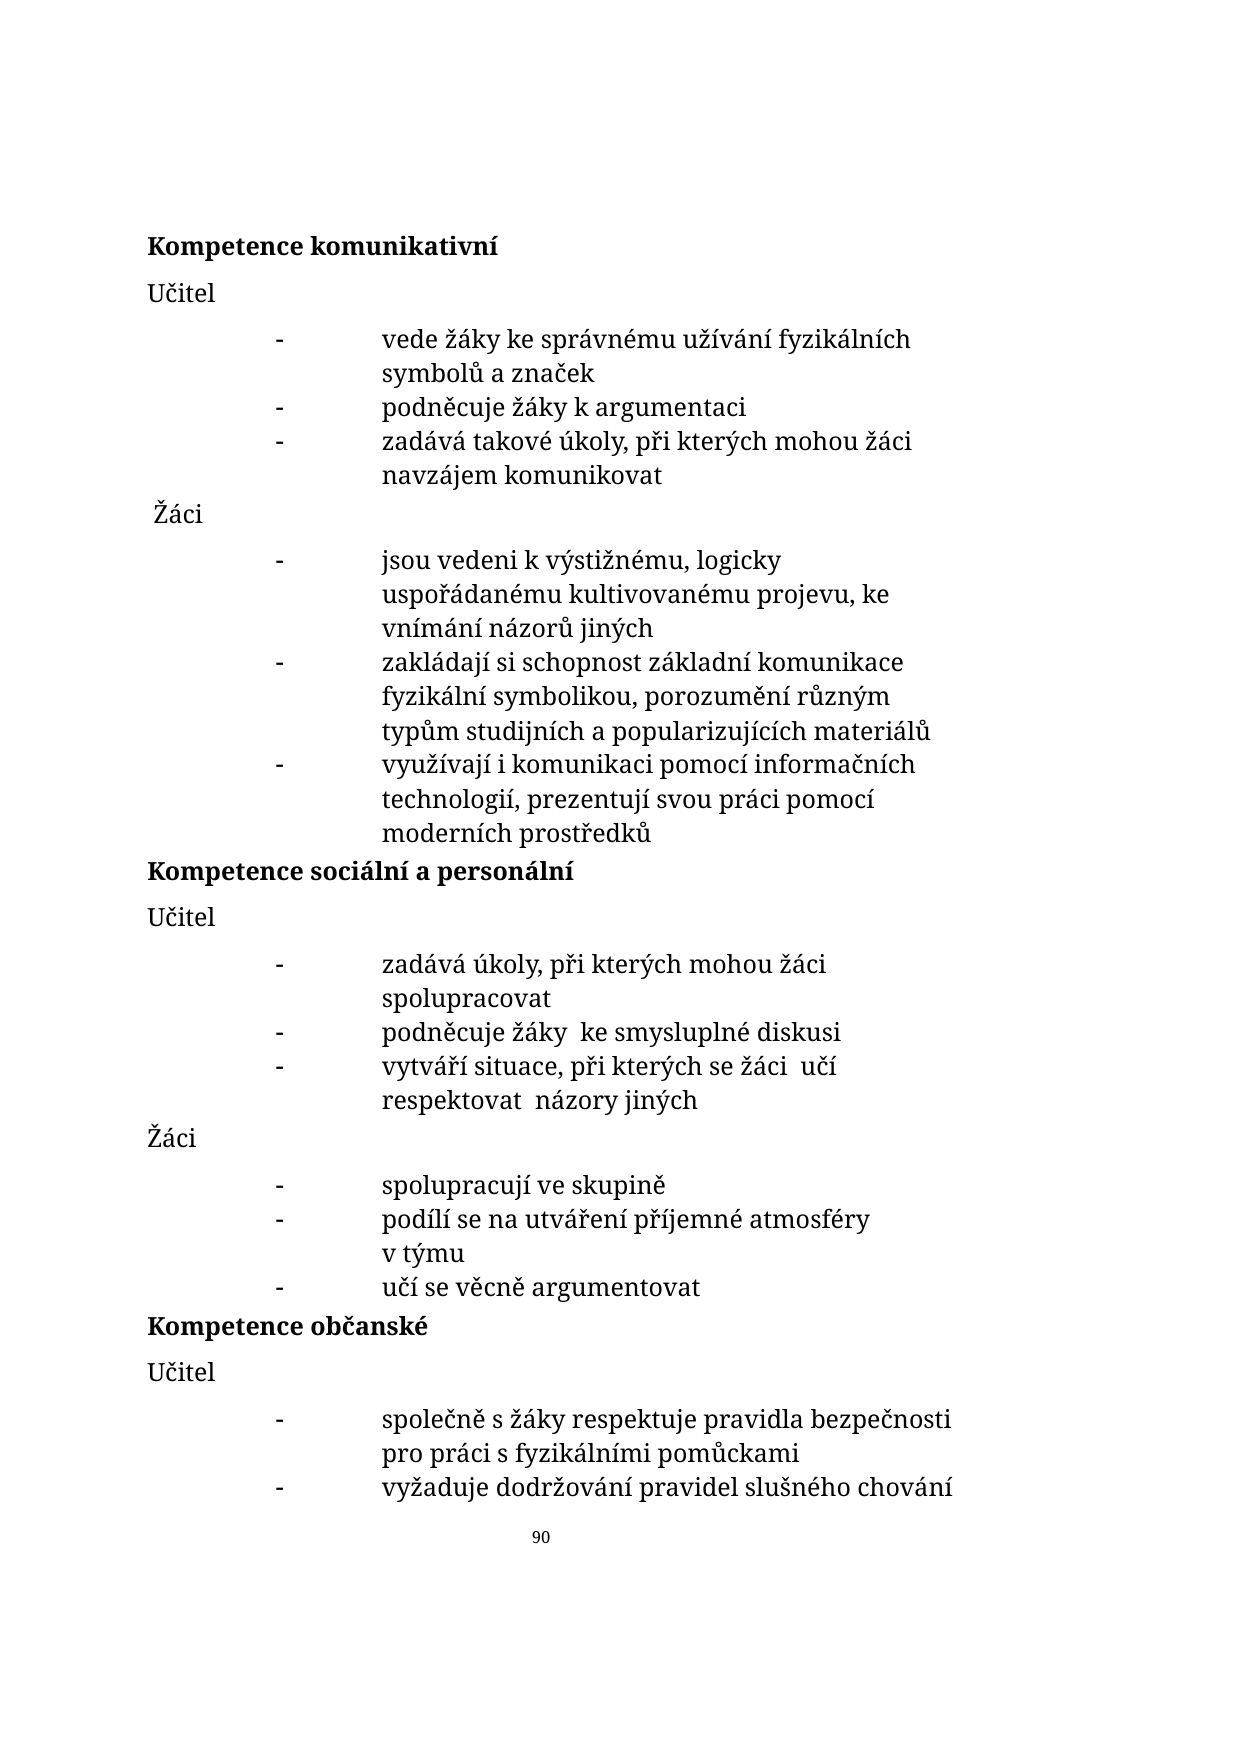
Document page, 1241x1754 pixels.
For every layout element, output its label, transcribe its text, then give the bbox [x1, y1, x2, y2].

list spolupracují ve skupině [275, 1168, 957, 1202]
list využívají i komunikaci pomocí informačních technologií, prezentují svou práci pomocí moderních prostředků [275, 747, 957, 849]
text Žáci [147, 496, 957, 530]
text Učitel [147, 275, 957, 309]
list podněcuje žáky k argumentaci [275, 390, 957, 424]
text Kompetence sociální a personální [147, 853, 957, 888]
list vyžaduje dodržování pravidel slušného chování [275, 1469, 957, 1503]
list vytváří situace, při kterých se žáci učí respektovat názory jiných [275, 1049, 957, 1117]
text Kompetence občanské [147, 1308, 957, 1342]
list jsou vedeni k výstižnému, logicky uspořádanému kultivovanému projevu, ke vnímání názorů jiných [275, 543, 957, 645]
text Kompetence komunikativní [147, 229, 957, 263]
list zakládají si schopnost základní komunikace fyzikální symbolikou, porozumění různým typům studijních a popularizujících materiálů [275, 645, 957, 747]
list zadává takové úkoly, při kterých mohou žáci navzájem komunikovat [275, 424, 957, 492]
list zadává úkoly, při kterých mohou žáci spolupracovat [275, 947, 957, 1015]
text Žáci [147, 1121, 957, 1155]
list učí se věcně argumentovat [275, 1270, 957, 1304]
text Učitel [147, 1355, 957, 1389]
list společně s žáky respektuje pravidla bezpečnosti pro práci s fyzikálními pomůckami [275, 1401, 957, 1469]
list podílí se na utváření příjemné atmosféry v týmu [275, 1202, 957, 1270]
text Učitel [147, 900, 957, 934]
list vede žáky ke správnému užívání fyzikálních symbolů a značek [275, 322, 957, 390]
list podněcuje žáky ke smysluplné diskusi [275, 1015, 957, 1049]
